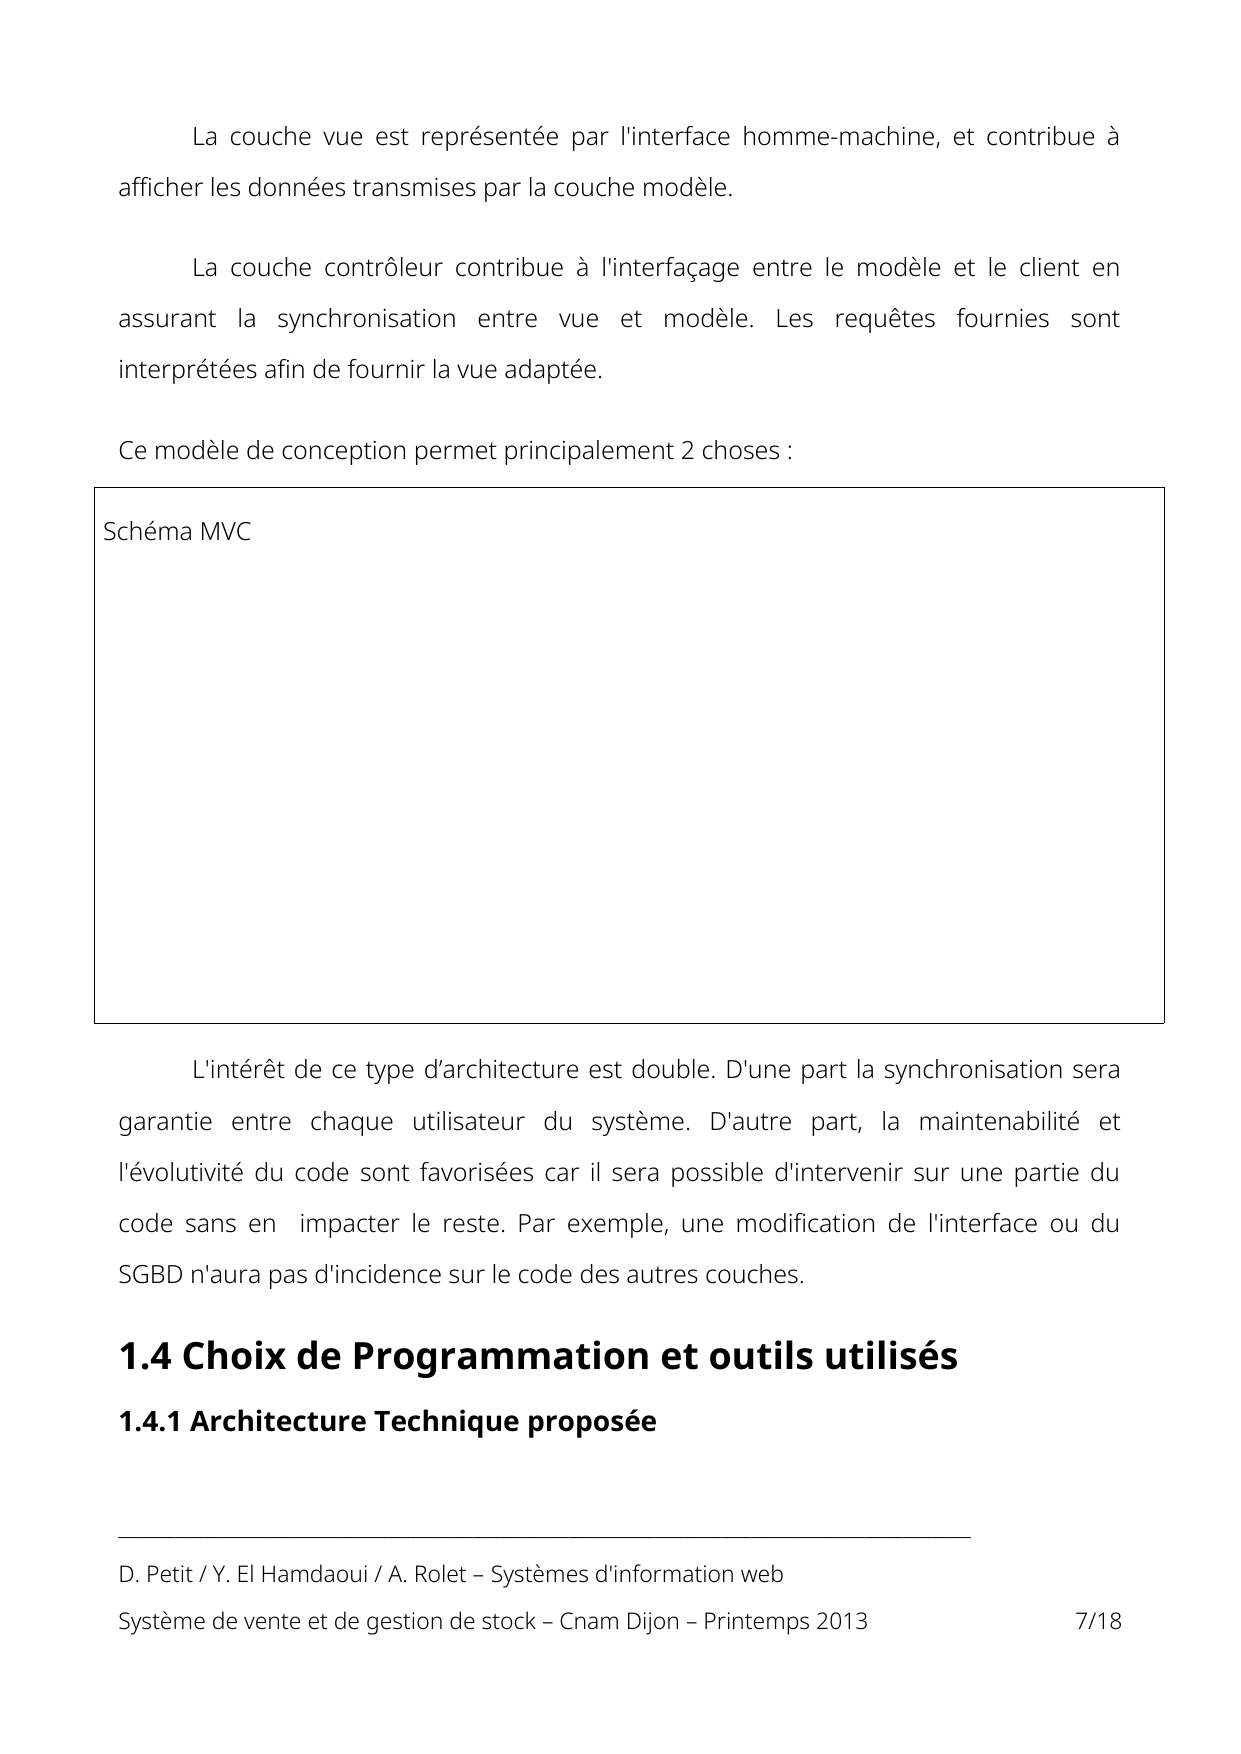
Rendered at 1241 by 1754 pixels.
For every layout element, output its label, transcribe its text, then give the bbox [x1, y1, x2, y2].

text [95, 488, 1164, 1023]
text La couche vue est représentée par l'interface homme-machine, et contribue à afficher les données transmises par la couche modèle. [118, 118, 1122, 203]
subtitle Architecture Technique proposée [118, 1401, 1122, 1440]
text La couche contrôleur contribue à l'interfaçage entre le modèle et le client en assurant la synchronisation entre vue et modèle. Les requêtes fournies sont interprétées afin de fournir la vue adaptée. [118, 250, 1122, 386]
text Ce modèle de conception permet principalement 2 choses : [118, 432, 1122, 466]
text Schéma MVC [103, 514, 1155, 548]
subtitle Choix de Programmation et outils utilisés [118, 1329, 1122, 1381]
text L'intérêt de ce type d’architecture est double. D'une part la synchronisation sera garantie entre chaque utilisateur du système. D'autre part, la maintenabilité et l'évolutivité du code sont favorisées car il sera possible d'intervenir sur une partie du code sans en impacter le reste. Par exemple, une modification de l'interface ou du SGBD n'aura pas d'incidence sur le code des autres couches. [118, 1024, 1122, 1290]
